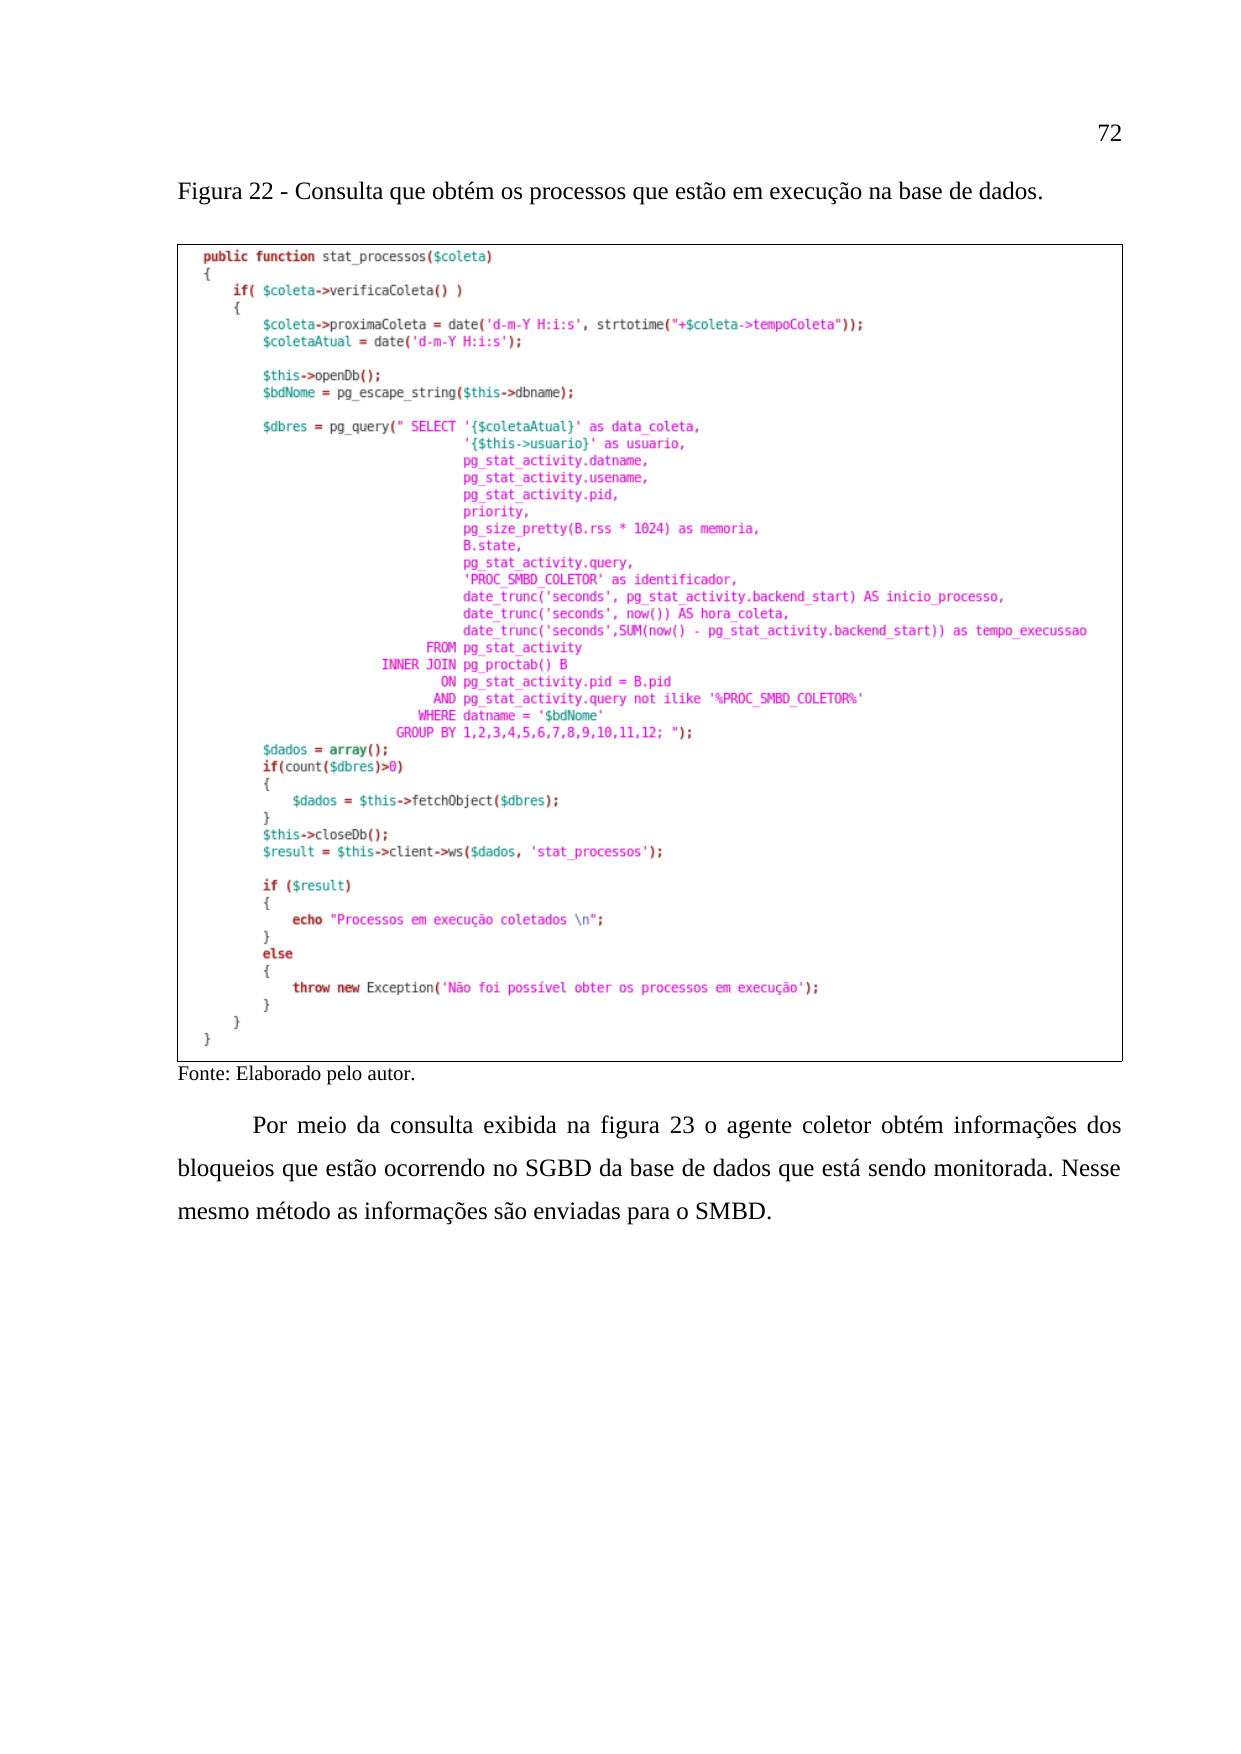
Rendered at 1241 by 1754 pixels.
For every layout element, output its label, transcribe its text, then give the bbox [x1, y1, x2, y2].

text Figura 22 - Consulta que obtém os processos que estão em execução na base de dados. [177, 176, 1122, 205]
picture [180, 247, 1119, 1058]
text Por meio da consulta exibida na figura 23 o agente coletor obtém informações dos bloqueios que estão ocorrendo no SGBD da base de dados que está sendo monitorada. Nesse mesmo método as informações são enviadas para o SMBD. [177, 1110, 1122, 1225]
list [178, 245, 1122, 1061]
list Fonte: Elaborado pelo autor. [177, 1062, 1122, 1085]
